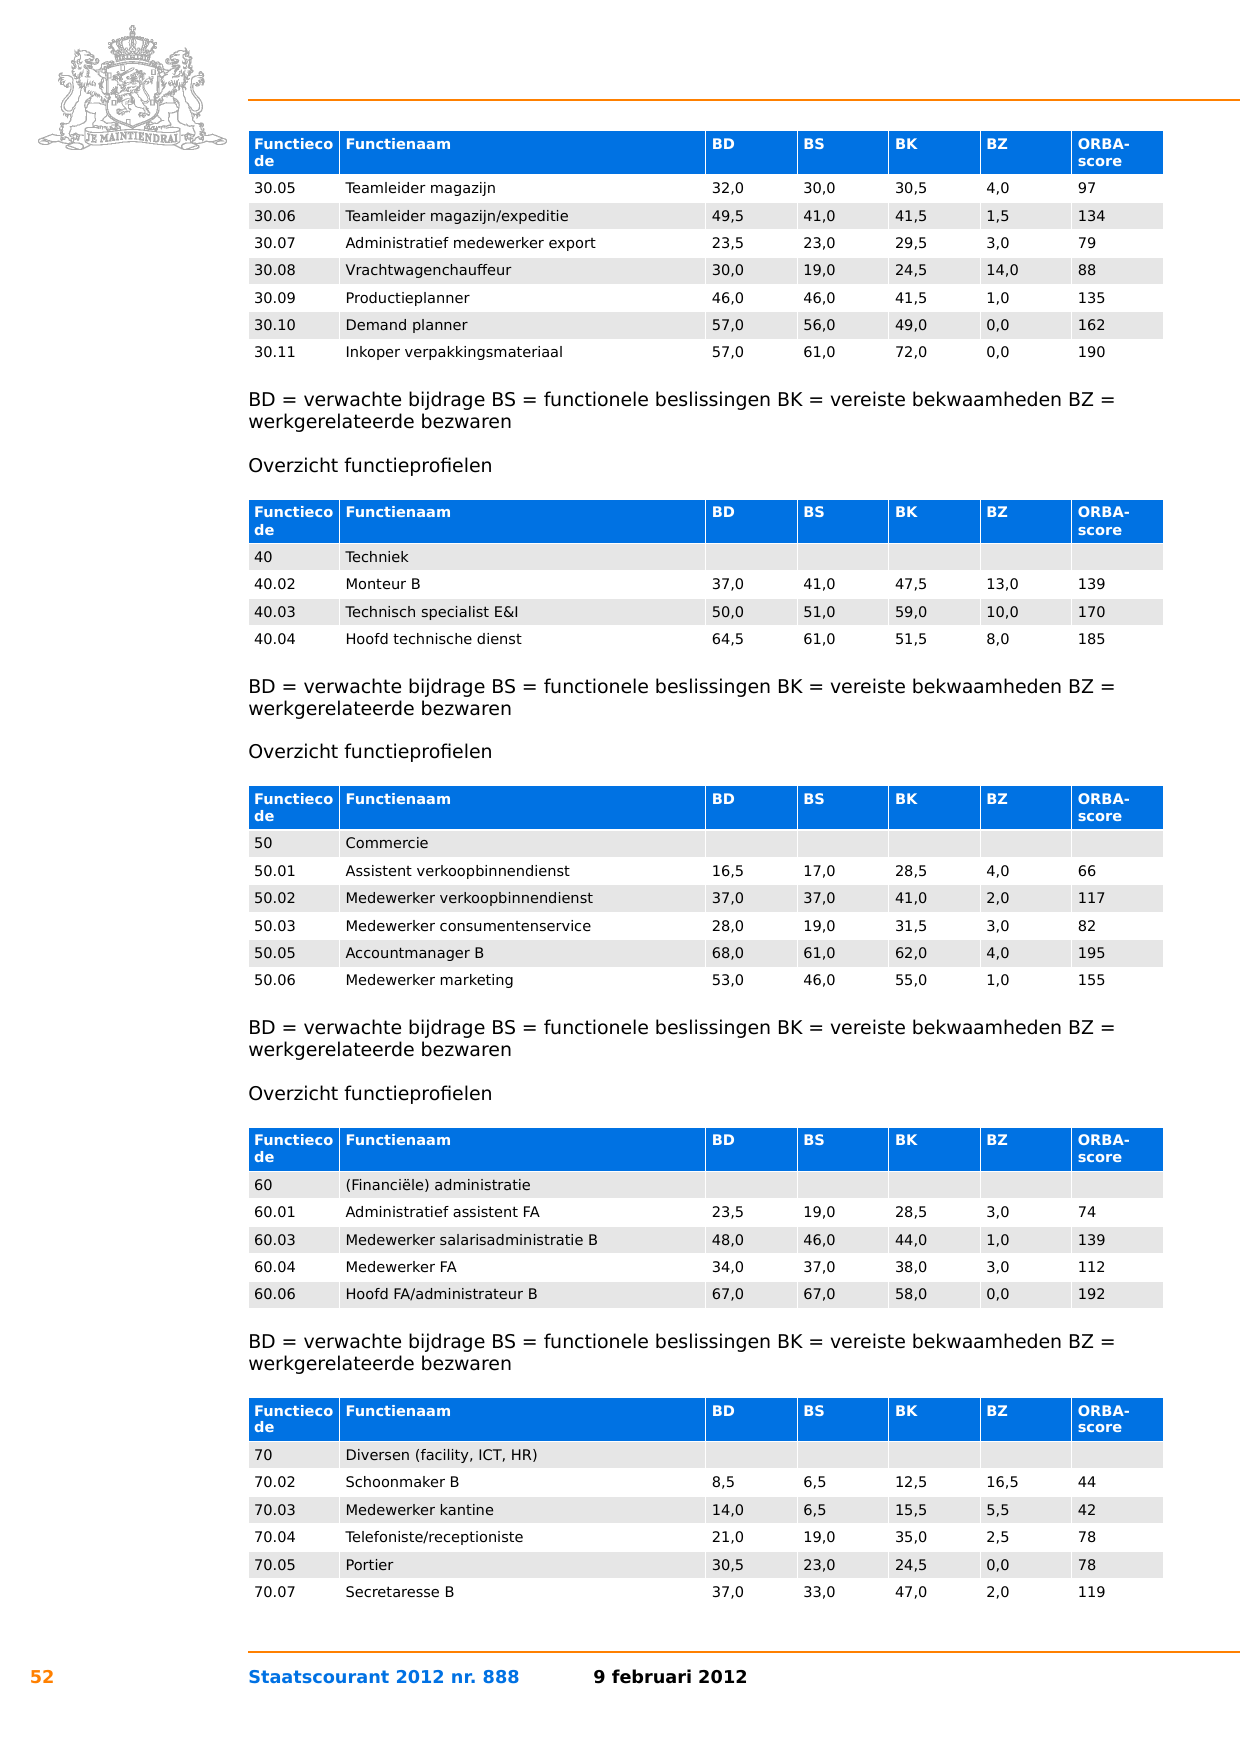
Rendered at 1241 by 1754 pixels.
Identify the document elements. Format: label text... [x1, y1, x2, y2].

table_cell 30.11 [249, 340, 339, 366]
picture [38, 25, 227, 150]
table_cell [706, 544, 797, 570]
table_cell 1,0 [981, 1227, 1071, 1253]
table_cell 12,5 [889, 1470, 980, 1496]
table_cell 16,5 [706, 858, 797, 884]
table_cell 49,5 [706, 203, 797, 229]
text BD = verwachte bijdrage BS = functionele beslissingen BK = vereiste bekwaamheden BZ = werkgerelateerde bezwaren [248, 676, 1163, 719]
table_cell 42 [1072, 1497, 1163, 1523]
table_cell 61,0 [798, 340, 888, 366]
table_cell 66 [1072, 858, 1163, 884]
table_header BS [798, 1128, 888, 1171]
table_cell 23,5 [706, 230, 797, 256]
table_cell [798, 1442, 888, 1468]
table_cell 23,5 [706, 1199, 797, 1226]
table_cell 50.06 [249, 968, 339, 994]
table_cell 79 [1072, 230, 1163, 256]
table_header ORBA-score [1072, 131, 1163, 174]
table_header Functiecode [249, 1398, 339, 1441]
table_cell [1072, 1172, 1163, 1198]
table_header BD [706, 131, 797, 174]
text BD = verwachte bijdrage BS = functionele beslissingen BK = vereiste bekwaamheden BZ = werkgerelateerde bezwaren [248, 389, 1163, 433]
table_cell 50 [249, 831, 339, 857]
table_cell [1072, 544, 1163, 570]
table_cell 37,0 [798, 885, 888, 912]
table_cell 185 [1072, 626, 1163, 653]
table_cell Technisch specialist E&I [340, 599, 705, 625]
table_cell 30,0 [798, 175, 888, 202]
table_cell 190 [1072, 340, 1163, 366]
table_cell 0,0 [981, 340, 1071, 366]
table_cell 47,5 [889, 571, 980, 598]
table_cell 28,5 [889, 858, 980, 884]
table_cell 51,5 [889, 626, 980, 653]
table_cell Commercie [340, 831, 705, 857]
table_cell Portier [340, 1552, 705, 1578]
table_cell 117 [1072, 885, 1163, 912]
table_cell 40.02 [249, 571, 339, 598]
table_header Functienaam [340, 1128, 705, 1171]
table_header BD [706, 1398, 797, 1441]
table_header Functiecode [249, 131, 339, 174]
table_cell 28,5 [889, 1199, 980, 1226]
table_cell 30.06 [249, 203, 339, 229]
table_cell 3,0 [981, 1254, 1071, 1281]
table_cell 70.07 [249, 1579, 339, 1605]
table_cell 2,5 [981, 1524, 1071, 1551]
table_header ORBA-score [1072, 1398, 1163, 1441]
table_cell 40.04 [249, 626, 339, 653]
table_cell 41,0 [889, 885, 980, 912]
table_cell 139 [1072, 571, 1163, 598]
table_cell 0,0 [981, 1282, 1071, 1308]
table_cell 70.03 [249, 1497, 339, 1523]
table_header BZ [981, 500, 1071, 543]
table_header BS [798, 1398, 888, 1441]
table_header BS [798, 786, 888, 829]
table_cell 64,5 [706, 626, 797, 653]
table_cell 97 [1072, 175, 1163, 202]
table_cell 78 [1072, 1524, 1163, 1551]
text Overzicht functieprofielen [248, 1083, 1163, 1105]
table_cell 24,5 [889, 258, 980, 284]
table_cell [798, 831, 888, 857]
table_cell 74 [1072, 1199, 1163, 1226]
table_cell Assistent verkoopbinnendienst [340, 858, 705, 884]
table_cell 44,0 [889, 1227, 980, 1253]
table_cell 8,0 [981, 626, 1071, 653]
table_cell Schoonmaker B [340, 1470, 705, 1496]
table_cell 23,0 [798, 230, 888, 256]
table_cell [981, 1172, 1071, 1198]
table_cell Medewerker marketing [340, 968, 705, 994]
table_cell 53,0 [706, 968, 797, 994]
table_header Functienaam [340, 786, 705, 829]
table_cell 70.02 [249, 1470, 339, 1496]
table_cell Monteur B [340, 571, 705, 598]
table_cell Medewerker consumentenservice [340, 913, 705, 939]
table_cell 40.03 [249, 599, 339, 625]
table_cell Teamleider magazijn [340, 175, 705, 202]
text BD = verwachte bijdrage BS = functionele beslissingen BK = vereiste bekwaamheden BZ = werkgerelateerde bezwaren [248, 1331, 1163, 1375]
table_cell Administratief medewerker export [340, 230, 705, 256]
table_cell Medewerker FA [340, 1254, 705, 1281]
table_cell Accountmanager B [340, 940, 705, 967]
table_cell 30.05 [249, 175, 339, 202]
table_cell 3,0 [981, 1199, 1071, 1226]
table_cell 23,0 [798, 1552, 888, 1578]
table_cell 10,0 [981, 599, 1071, 625]
table_cell 2,0 [981, 1579, 1071, 1605]
table_cell 46,0 [798, 968, 888, 994]
table_cell [1072, 1442, 1163, 1468]
table_cell 19,0 [798, 913, 888, 939]
table_cell 6,5 [798, 1497, 888, 1523]
table_cell 1,0 [981, 968, 1071, 994]
table_cell 30.10 [249, 312, 339, 339]
table_cell 192 [1072, 1282, 1163, 1308]
table_cell (Financiële) administratie [340, 1172, 705, 1198]
table_cell 112 [1072, 1254, 1163, 1281]
table_cell 72,0 [889, 340, 980, 366]
table_cell 15,5 [889, 1497, 980, 1523]
table_cell [798, 1172, 888, 1198]
table_cell 34,0 [706, 1254, 797, 1281]
table_cell 50.03 [249, 913, 339, 939]
table_cell 2,0 [981, 885, 1071, 912]
table_header BZ [981, 786, 1071, 829]
table_header BZ [981, 1398, 1071, 1441]
table_cell Productieplanner [340, 285, 705, 311]
table_cell 30.07 [249, 230, 339, 256]
table_cell Medewerker verkoopbinnendienst [340, 885, 705, 912]
table_cell Hoofd FA/administrateur B [340, 1282, 705, 1308]
table_header BK [889, 500, 980, 543]
table_cell Techniek [340, 544, 705, 570]
table_cell 41,5 [889, 285, 980, 311]
table_header BD [706, 786, 797, 829]
table_cell 135 [1072, 285, 1163, 311]
table_cell 41,0 [798, 571, 888, 598]
table_cell 37,0 [706, 1579, 797, 1605]
table_cell 21,0 [706, 1524, 797, 1551]
table_cell 41,0 [798, 203, 888, 229]
table_header BS [798, 131, 888, 174]
table_cell Diversen (facility, ICT, HR) [340, 1442, 705, 1468]
table_cell 46,0 [798, 1227, 888, 1253]
text Overzicht functieprofielen [248, 741, 1163, 763]
table_cell 17,0 [798, 858, 888, 884]
table_cell Vrachtwagenchauffeur [340, 258, 705, 284]
table_cell 24,5 [889, 1552, 980, 1578]
table_cell 37,0 [706, 571, 797, 598]
table_cell 48,0 [706, 1227, 797, 1253]
table_cell 4,0 [981, 940, 1071, 967]
table_cell 33,0 [798, 1579, 888, 1605]
table_cell 60 [249, 1172, 339, 1198]
table_cell 14,0 [706, 1497, 797, 1523]
table_cell 28,0 [706, 913, 797, 939]
table_cell 49,0 [889, 312, 980, 339]
table_cell 30,5 [706, 1552, 797, 1578]
table_header BD [706, 1128, 797, 1171]
table_cell 58,0 [889, 1282, 980, 1308]
table_cell 170 [1072, 599, 1163, 625]
table_header ORBA-score [1072, 500, 1163, 543]
table_cell [1072, 831, 1163, 857]
table_cell 46,0 [798, 285, 888, 311]
table_cell 1,0 [981, 285, 1071, 311]
table_header Functienaam [340, 500, 705, 543]
table_cell 4,0 [981, 175, 1071, 202]
table_cell 4,0 [981, 858, 1071, 884]
table_cell 1,5 [981, 203, 1071, 229]
table_cell Teamleider magazijn/expeditie [340, 203, 705, 229]
table_cell 37,0 [706, 885, 797, 912]
table_cell [981, 831, 1071, 857]
table_cell 30.08 [249, 258, 339, 284]
table_cell 51,0 [798, 599, 888, 625]
table_cell [889, 544, 980, 570]
table_cell 0,0 [981, 1552, 1071, 1578]
table_cell [889, 1172, 980, 1198]
table_cell 40 [249, 544, 339, 570]
table_cell 44 [1072, 1470, 1163, 1496]
table_cell Secretaresse B [340, 1579, 705, 1605]
table_cell 162 [1072, 312, 1163, 339]
table_header BK [889, 1128, 980, 1171]
table_cell Medewerker salarisadministratie B [340, 1227, 705, 1253]
table_cell 13,0 [981, 571, 1071, 598]
table_cell 30,5 [889, 175, 980, 202]
table_cell 67,0 [706, 1282, 797, 1308]
table_cell [706, 1442, 797, 1468]
table_cell 139 [1072, 1227, 1163, 1253]
table_cell 57,0 [706, 340, 797, 366]
table_cell 19,0 [798, 1199, 888, 1226]
table_cell 88 [1072, 258, 1163, 284]
table_header BK [889, 1398, 980, 1441]
table_cell 67,0 [798, 1282, 888, 1308]
table_header BZ [981, 1128, 1071, 1171]
table_cell 70.05 [249, 1552, 339, 1578]
table_cell 3,0 [981, 230, 1071, 256]
table_cell 78 [1072, 1552, 1163, 1578]
table_cell 55,0 [889, 968, 980, 994]
table_cell 37,0 [798, 1254, 888, 1281]
table_header BD [706, 500, 797, 543]
table_header BK [889, 786, 980, 829]
table_cell 60.01 [249, 1199, 339, 1226]
table_cell 134 [1072, 203, 1163, 229]
table_cell 195 [1072, 940, 1163, 967]
table_cell 31,5 [889, 913, 980, 939]
table_cell 70.04 [249, 1524, 339, 1551]
table_cell 19,0 [798, 1524, 888, 1551]
table_cell 46,0 [706, 285, 797, 311]
table_header Functienaam [340, 131, 705, 174]
text Overzicht functieprofielen [248, 455, 1163, 477]
table_header Functiecode [249, 1128, 339, 1171]
table_header BK [889, 131, 980, 174]
table_cell [981, 544, 1071, 570]
table_cell 62,0 [889, 940, 980, 967]
table_cell 119 [1072, 1579, 1163, 1605]
table_cell [706, 831, 797, 857]
table_cell Medewerker kantine [340, 1497, 705, 1523]
table_cell 59,0 [889, 599, 980, 625]
table_cell [981, 1442, 1071, 1468]
table_header BS [798, 500, 888, 543]
table_cell Telefoniste/receptioniste [340, 1524, 705, 1551]
table_cell 30,0 [706, 258, 797, 284]
table_cell Inkoper verpakkingsmateriaal [340, 340, 705, 366]
table_header ORBA-score [1072, 1128, 1163, 1171]
table_cell 50,0 [706, 599, 797, 625]
table_cell [706, 1172, 797, 1198]
table_cell 56,0 [798, 312, 888, 339]
table_header BZ [981, 131, 1071, 174]
table_header Functienaam [340, 1398, 705, 1441]
table_cell 32,0 [706, 175, 797, 202]
table_cell 35,0 [889, 1524, 980, 1551]
table_cell 5,5 [981, 1497, 1071, 1523]
table_cell [889, 1442, 980, 1468]
table_cell Administratief assistent FA [340, 1199, 705, 1226]
table_cell 61,0 [798, 940, 888, 967]
table_cell 50.02 [249, 885, 339, 912]
table_header Functiecode [249, 500, 339, 543]
table_header Functiecode [249, 786, 339, 829]
table_cell 70 [249, 1442, 339, 1468]
table_cell 60.03 [249, 1227, 339, 1253]
table_header ORBA-score [1072, 786, 1163, 829]
text BD = verwachte bijdrage BS = functionele beslissingen BK = vereiste bekwaamheden BZ = werkgerelateerde bezwaren [248, 1017, 1163, 1061]
table_cell 50.05 [249, 940, 339, 967]
table_cell 6,5 [798, 1470, 888, 1496]
table_cell 60.06 [249, 1282, 339, 1308]
table_cell 68,0 [706, 940, 797, 967]
table_cell Demand planner [340, 312, 705, 339]
table_cell 16,5 [981, 1470, 1071, 1496]
table_cell 82 [1072, 913, 1163, 939]
table_cell [798, 544, 888, 570]
table_cell 60.04 [249, 1254, 339, 1281]
table_cell 3,0 [981, 913, 1071, 939]
table_cell [889, 831, 980, 857]
table_cell Hoofd technische dienst [340, 626, 705, 653]
table_cell 30.09 [249, 285, 339, 311]
table_cell 50.01 [249, 858, 339, 884]
table_cell 8,5 [706, 1470, 797, 1496]
table_cell 41,5 [889, 203, 980, 229]
table_cell 47,0 [889, 1579, 980, 1605]
table_cell 29,5 [889, 230, 980, 256]
table_cell 19,0 [798, 258, 888, 284]
table_cell 61,0 [798, 626, 888, 653]
table_cell 0,0 [981, 312, 1071, 339]
table_cell 57,0 [706, 312, 797, 339]
table_cell 155 [1072, 968, 1163, 994]
table_cell 38,0 [889, 1254, 980, 1281]
table_cell 14,0 [981, 258, 1071, 284]
